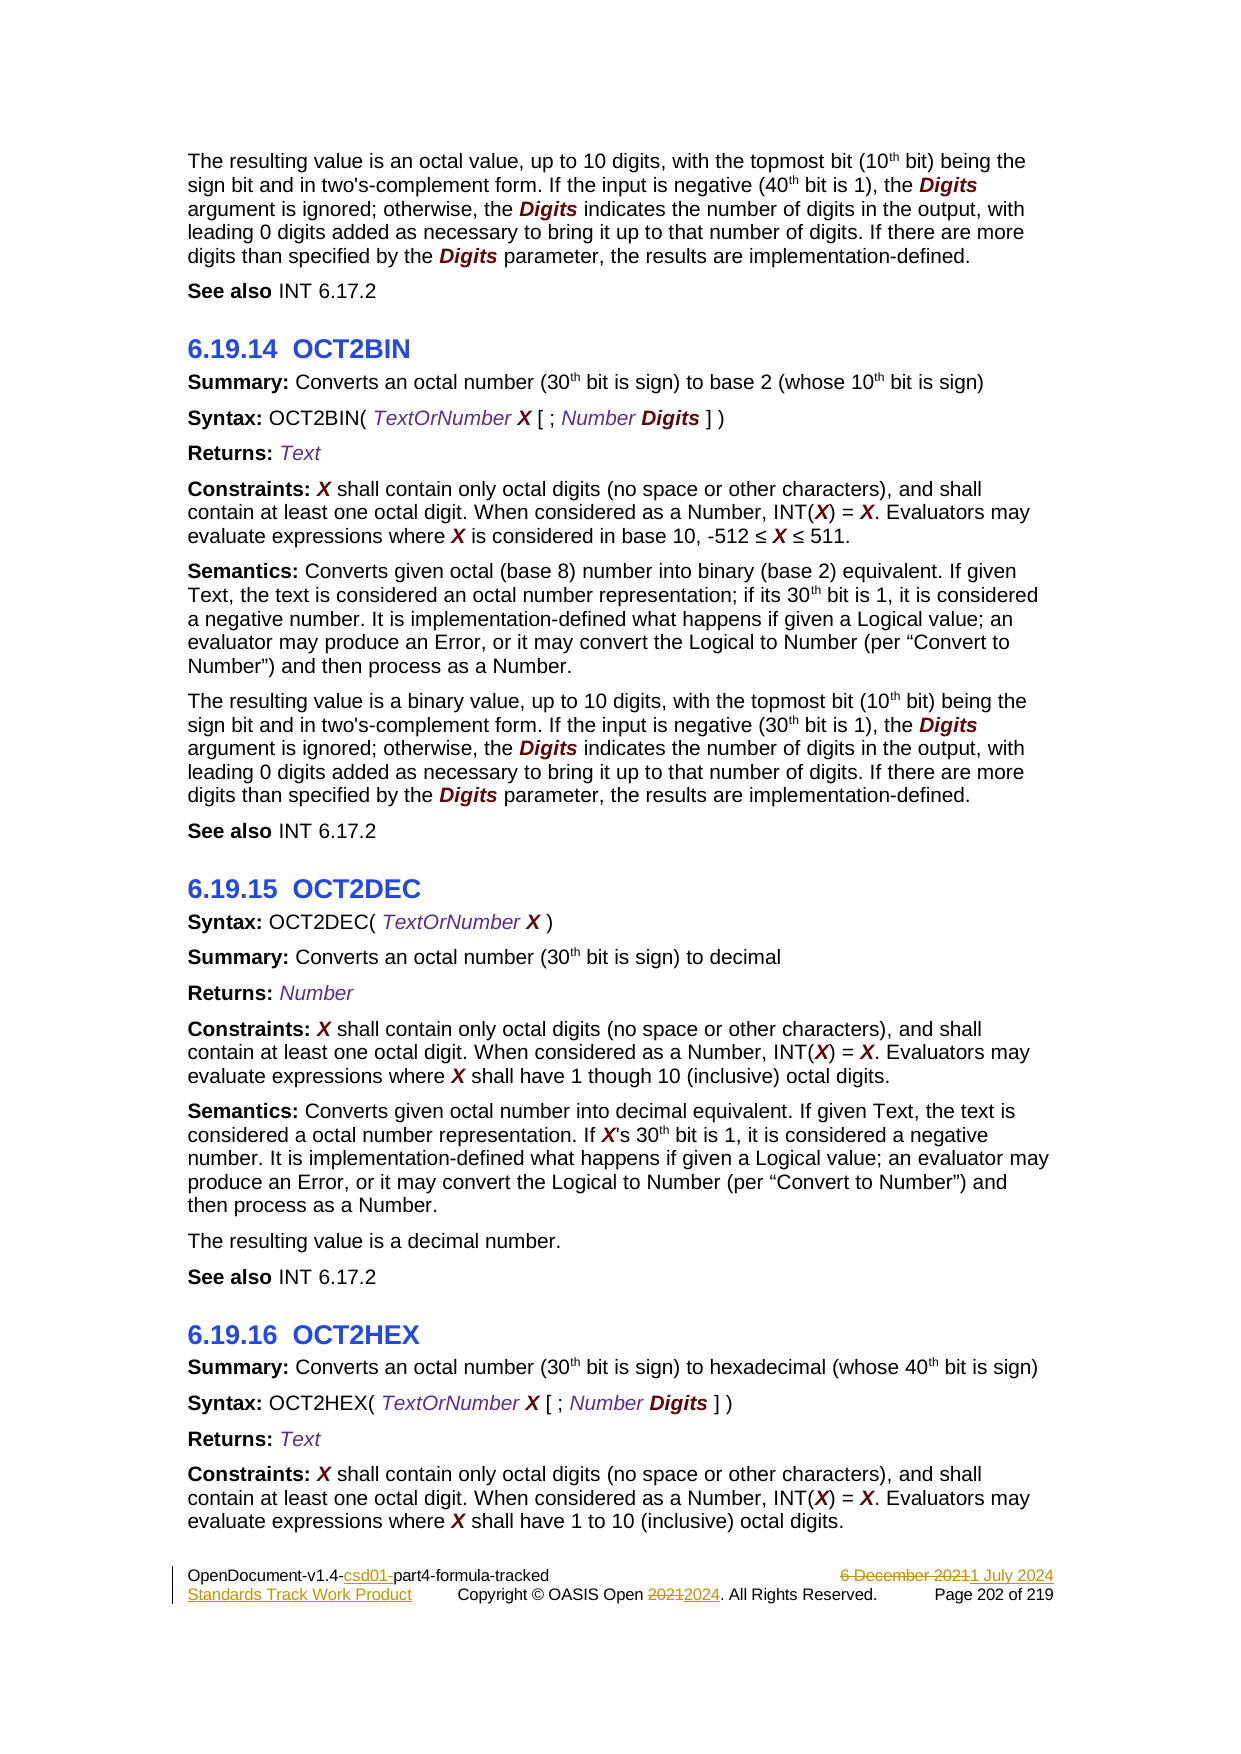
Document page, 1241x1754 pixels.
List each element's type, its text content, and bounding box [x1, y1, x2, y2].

text See also INT 6.17.2 [187, 280, 1053, 303]
subtitle OCT2BIN [187, 334, 1053, 364]
text Summary: Converts an octal number (30th bit is sign) to hexadecimal (whose 40th bit is sign) [187, 1356, 1053, 1379]
text The resulting value is an octal value, up to 10 digits, with the topmost bit (10th bit) being the sign bit and in two's-complement form. If the input is negative (40th bit is 1), the Digits argument is ignored; otherwise, the Digits indicates the number of digits in the output, with leading 0 digits added as necessary to bring it up to that number of digits. If there are more digits than specified by the Digits parameter, the results are implementation-defined. [187, 150, 1053, 268]
text See also INT 6.17.2 [187, 819, 1053, 843]
text Semantics: Converts given octal number into decimal equivalent. If given Text, the text is considered a octal number representation. If X's 30th bit is 1, it is considered a negative number. It is implementation-defined what happens if given a Logical value; an evaluator may produce an Error, or it may convert the Logical to Number (per “Convert to Number”) and then process as a Number. [187, 1100, 1053, 1217]
subtitle OCT2HEX [187, 1320, 1053, 1350]
text Returns: Text [187, 1427, 1053, 1451]
text Constraints: X shall contain only octal digits (no space or other characters), and shall contain at least one octal digit. When considered as a Number, INT(X) = X. Evaluators may evaluate expressions where X shall have 1 to 10 (inclusive) octal digits. [187, 1463, 1053, 1533]
text Syntax: OCT2HEX( TextOrNumber X [ ; Number Digits ] ) [187, 1391, 1053, 1415]
text Constraints: X shall contain only octal digits (no space or other characters), and shall contain at least one octal digit. When considered as a Number, INT(X) = X. Evaluators may evaluate expressions where X shall have 1 though 10 (inclusive) octal digits. [187, 1017, 1053, 1088]
text Returns: Text [187, 442, 1053, 465]
text See also INT 6.17.2 [187, 1265, 1053, 1289]
text Syntax: OCT2DEC( TextOrNumber X ) [187, 910, 1053, 934]
text Constraints: X shall contain only octal digits (no space or other characters), and shall contain at least one octal digit. When considered as a Number, INT(X) = X. Evaluators may evaluate expressions where X is considered in base 10, -512 ≤ X ≤ 511. [187, 477, 1053, 548]
text The resulting value is a decimal number. [187, 1229, 1053, 1253]
text Summary: Converts an octal number (30th bit is sign) to base 2 (whose 10th bit is sign) [187, 370, 1053, 394]
text Summary: Converts an octal number (30th bit is sign) to decimal [187, 946, 1053, 969]
text The resulting value is a binary value, up to 10 digits, with the topmost bit (10th bit) being the sign bit and in two's-complement form. If the input is negative (30th bit is 1), the Digits argument is ignored; otherwise, the Digits indicates the number of digits in the output, with leading 0 digits added as necessary to bring it up to that number of digits. If there are more digits than specified by the Digits parameter, the results are implementation-defined. [187, 690, 1053, 807]
text Syntax: OCT2BIN( TextOrNumber X [ ; Number Digits ] ) [187, 406, 1053, 429]
text Returns: Number [187, 981, 1053, 1005]
subtitle OCT2DEC [187, 874, 1053, 904]
text Semantics: Converts given octal (base 8) number into binary (base 2) equivalent. If given Text, the text is considered an octal number representation; if its 30th bit is 1, it is considered a negative number. It is implementation-defined what happens if given a Logical value; an evaluator may produce an Error, or it may convert the Logical to Number (per “Convert to Number”) and then process as a Number. [187, 560, 1053, 678]
